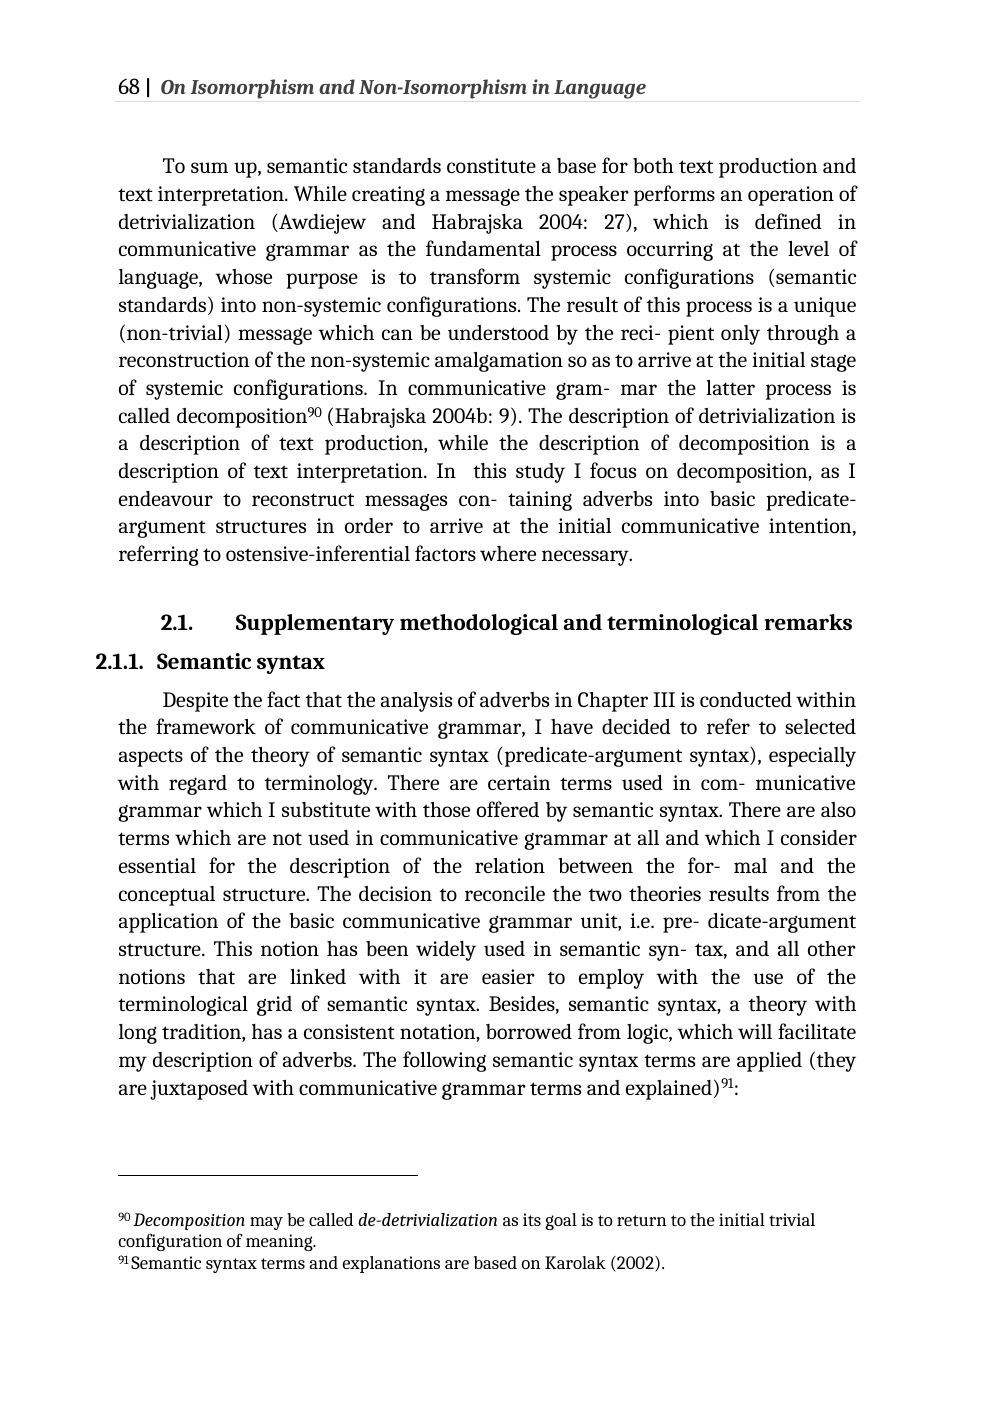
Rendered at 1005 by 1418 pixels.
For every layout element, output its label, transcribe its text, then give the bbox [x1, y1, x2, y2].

text Despite the fact that the analysis of adverbs in Chapter III is conducted within the framework of communicative grammar, I have decided to refer to selected aspects of the theory of semantic syntax (predicate-argument syntax), especially with regard to terminology. There are certain terms used in com- municative grammar which I substitute with those offered by semantic syntax. There are also terms which are not used in communicative grammar at all and which I consider essential for the description of the relation between the for- mal and the conceptual structure. The decision to reconcile the two theories results from the application of the basic communicative grammar unit, i.e. pre- dicate-argument structure. This notion has been widely used in semantic syn- tax, and all other notions that are linked with it are easier to employ with the use of the terminological grid of semantic syntax. Besides, semantic syntax, a theory with long tradition, has a consistent notation, borrowed from logic, which will facilitate my description of adverbs. The following semantic syntax terms are applied (they are juxtaposed with communicative grammar terms and explained)91: [118, 687, 857, 1101]
text 91 Semantic syntax terms and explanations are based on Karolak (2002). [118, 1252, 871, 1274]
text 90 Decomposition may be called de-detrivialization as its goal is to return to the initial trivial configuration of meaning. [118, 1209, 871, 1252]
subtitle Supplementary methodological and terminological remarks [161, 610, 871, 636]
text To sum up, semantic standards constitute a base for both text production and text interpretation. While creating a message the speaker performs an operation of detrivialization (Awdiejew and Habrajska 2004: 27), which is defined in communicative grammar as the fundamental process occurring at the level of language, whose purpose is to transform systemic configurations (semantic standards) into non-systemic configurations. The result of this process is a unique (non-trivial) message which can be understood by the reci- pient only through a reconstruction of the non-systemic amalgamation so as to arrive at the initial stage of systemic configurations. In communicative gram- mar the latter process is called decomposition90 (Habrajska 2004b: 9). The description of detrivialization is a description of text production, while the description of decomposition is a description of text interpretation. In this study I focus on decomposition, as I endeavour to reconstruct messages con- taining adverbs into basic predicate-argument structures in order to arrive at the initial communicative intention, referring to ostensive-inferential factors where necessary. [118, 154, 857, 567]
subtitle Semantic syntax [95, 649, 871, 675]
